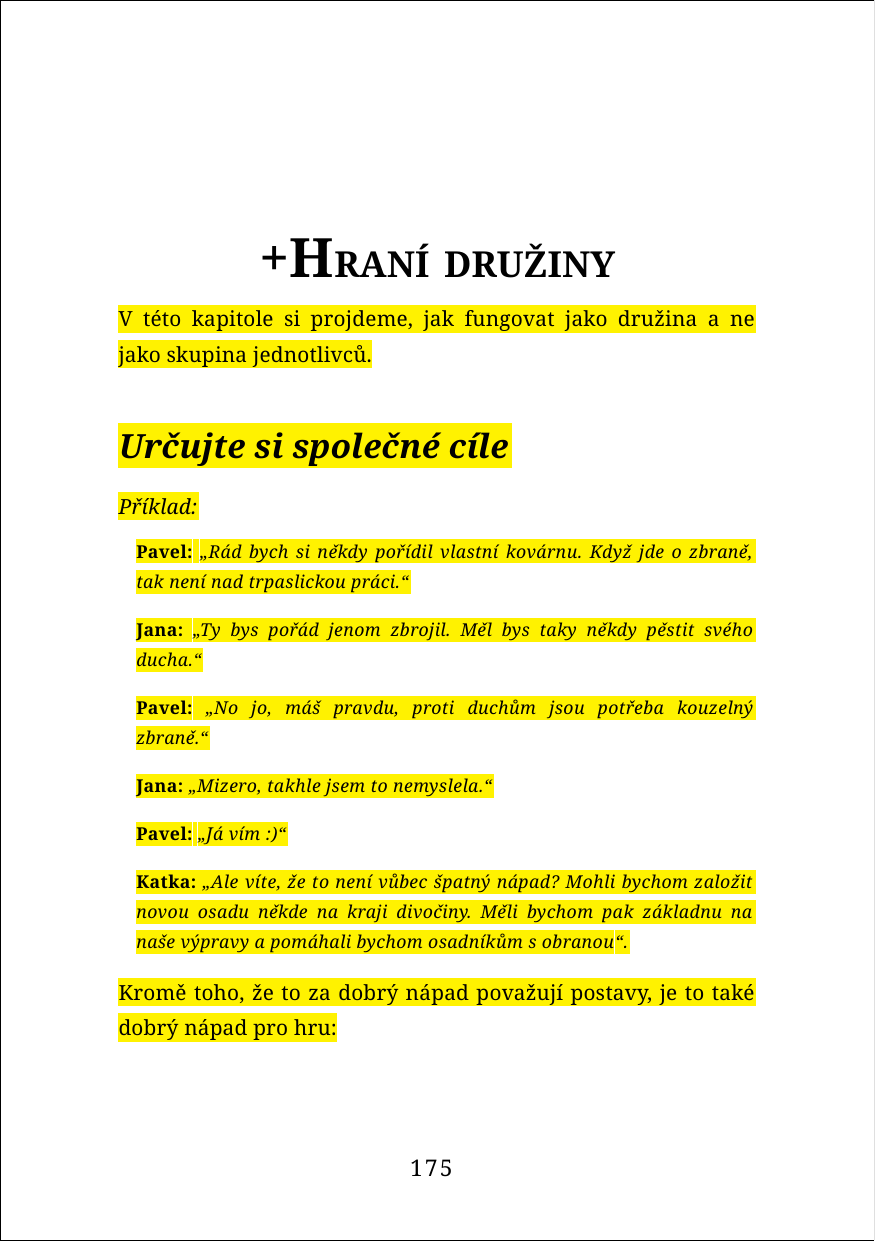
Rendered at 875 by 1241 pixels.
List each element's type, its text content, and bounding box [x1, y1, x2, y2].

text Pavel: „Já vím :)“ [136, 822, 756, 846]
text Pavel: „Rád bych si někdy pořídil vlastní kovárnu. Když jde o zbraně, tak není nad trpaslickou práci.“ [136, 539, 756, 594]
text Jana: „Ty bys pořád jenom zbrojil. Měl bys taky někdy pěstit svého ducha.“ [136, 617, 756, 672]
subtitle Určujte si společné cíle [118, 423, 756, 468]
subtitle +Hraní družiny [118, 219, 756, 293]
text Katka: „Ale víte, že to není vůbec špatný nápad? Mohli bychom založit novou osadu někde na kraji divočiny. Měli bychom pak základnu na naše výpravy a pomáhali bychom osadníkům s obranou“. [136, 869, 756, 954]
text Příklad: [118, 492, 756, 520]
text Kromě toho, že to za dobrý nápad považují postavy, je to také dobrý nápad pro hru: [118, 978, 756, 1042]
text Pavel: „No jo, máš pravdu, proti duchům jsou potřeba kouzelný zbraně.“ [136, 696, 756, 750]
text V této kapitole si projdeme, jak fungovat jako družina a ne jako skupina jednotlivců. [118, 304, 756, 368]
text Jana: „Mizero, takhle jsem to nemyslela.“ [136, 774, 756, 798]
